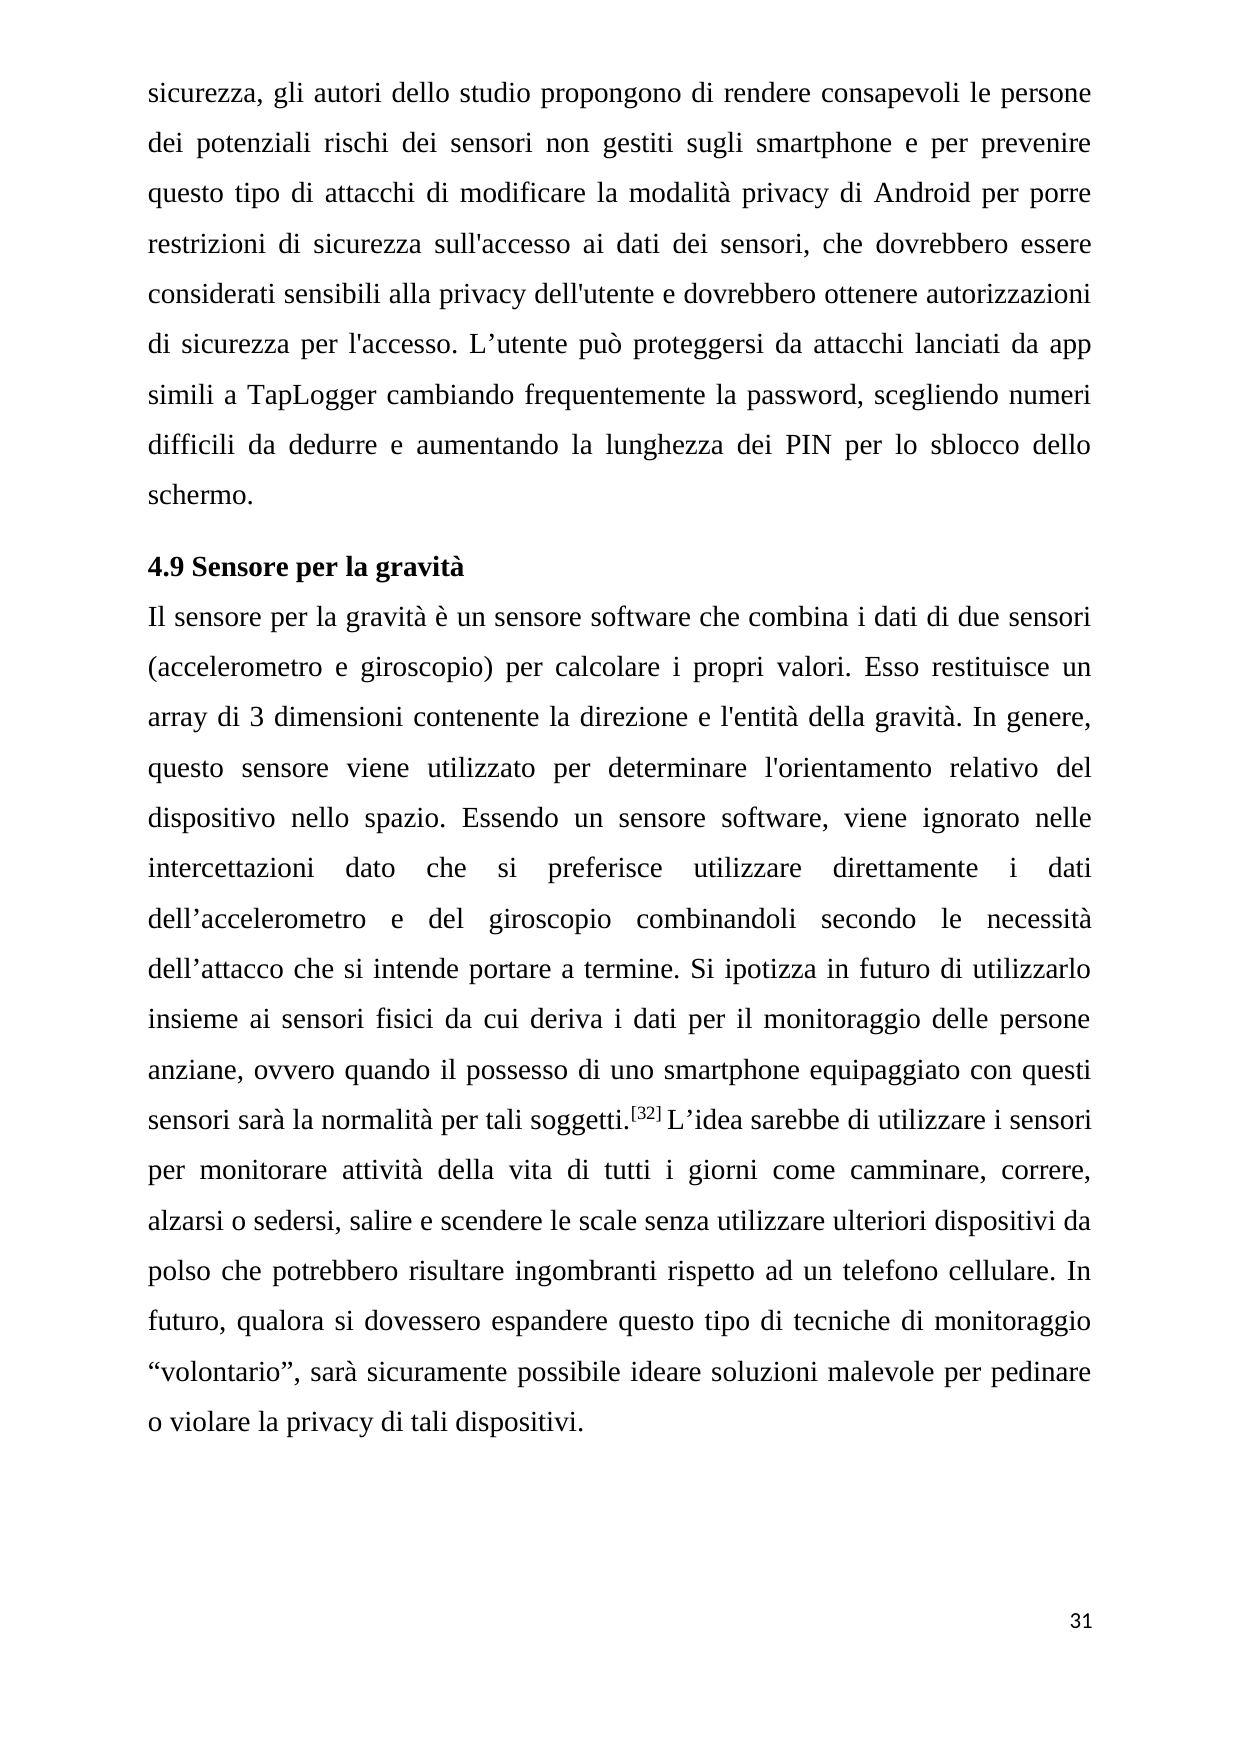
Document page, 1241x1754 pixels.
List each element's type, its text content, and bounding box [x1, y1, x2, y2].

text sicurezza, gli autori dello studio propongono di rendere consapevoli le persone dei potenziali rischi dei sensori non gestiti sugli smartphone e per prevenire questo tipo di attacchi di modificare la modalità privacy di Android per porre restrizioni di sicurezza sull'accesso ai dati dei sensori, che dovrebbero essere considerati sensibili alla privacy dell'utente e dovrebbero ottenere autorizzazioni di sicurezza per l'accesso. L’utente può proteggersi da attacchi lanciati da app simili a TapLogger cambiando frequentemente la password, scegliendo numeri difficili da dedurre e aumentando la lunghezza dei PIN per lo sblocco dello schermo. [148, 75, 1092, 511]
text Il sensore per la gravità è un sensore software che combina i dati di due sensori (accelerometro e giroscopio) per calcolare i propri valori. Esso restituisce un array di 3 dimensioni contenente la direzione e l'entità della gravità. In genere, questo sensore viene utilizzato per determinare l'orientamento relativo del dispositivo nello spazio. Essendo un sensore software, viene ignorato nelle intercettazioni dato che si preferisce utilizzare direttamente i dati dell’accelerometro e del giroscopio combinandoli secondo le necessità dell’attacco che si intende portare a termine. Si ipotizza in futuro di utilizzarlo insieme ai sensori fisici da cui deriva i dati per il monitoraggio delle persone anziane, ovvero quando il possesso di uno smartphone equipaggiato con questi sensori sarà la normalità per tali soggetti.[32] L’idea sarebbe di utilizzare i sensori per monitorare attività della vita di tutti i giorni come camminare, correre, alzarsi o sedersi, salire e scendere le scale senza utilizzare ulteriori dispositivi da polso che potrebbero risultare ingombranti rispetto ad un telefono cellulare. In futuro, qualora si dovessero espandere questo tipo di tecniche di monitoraggio “volontario”, sarà sicuramente possibile ideare soluzioni malevole per pedinare o violare la privacy di tali dispositivi. [148, 599, 1092, 1437]
subtitle 4.9 Sensore per la gravità [148, 549, 1092, 582]
